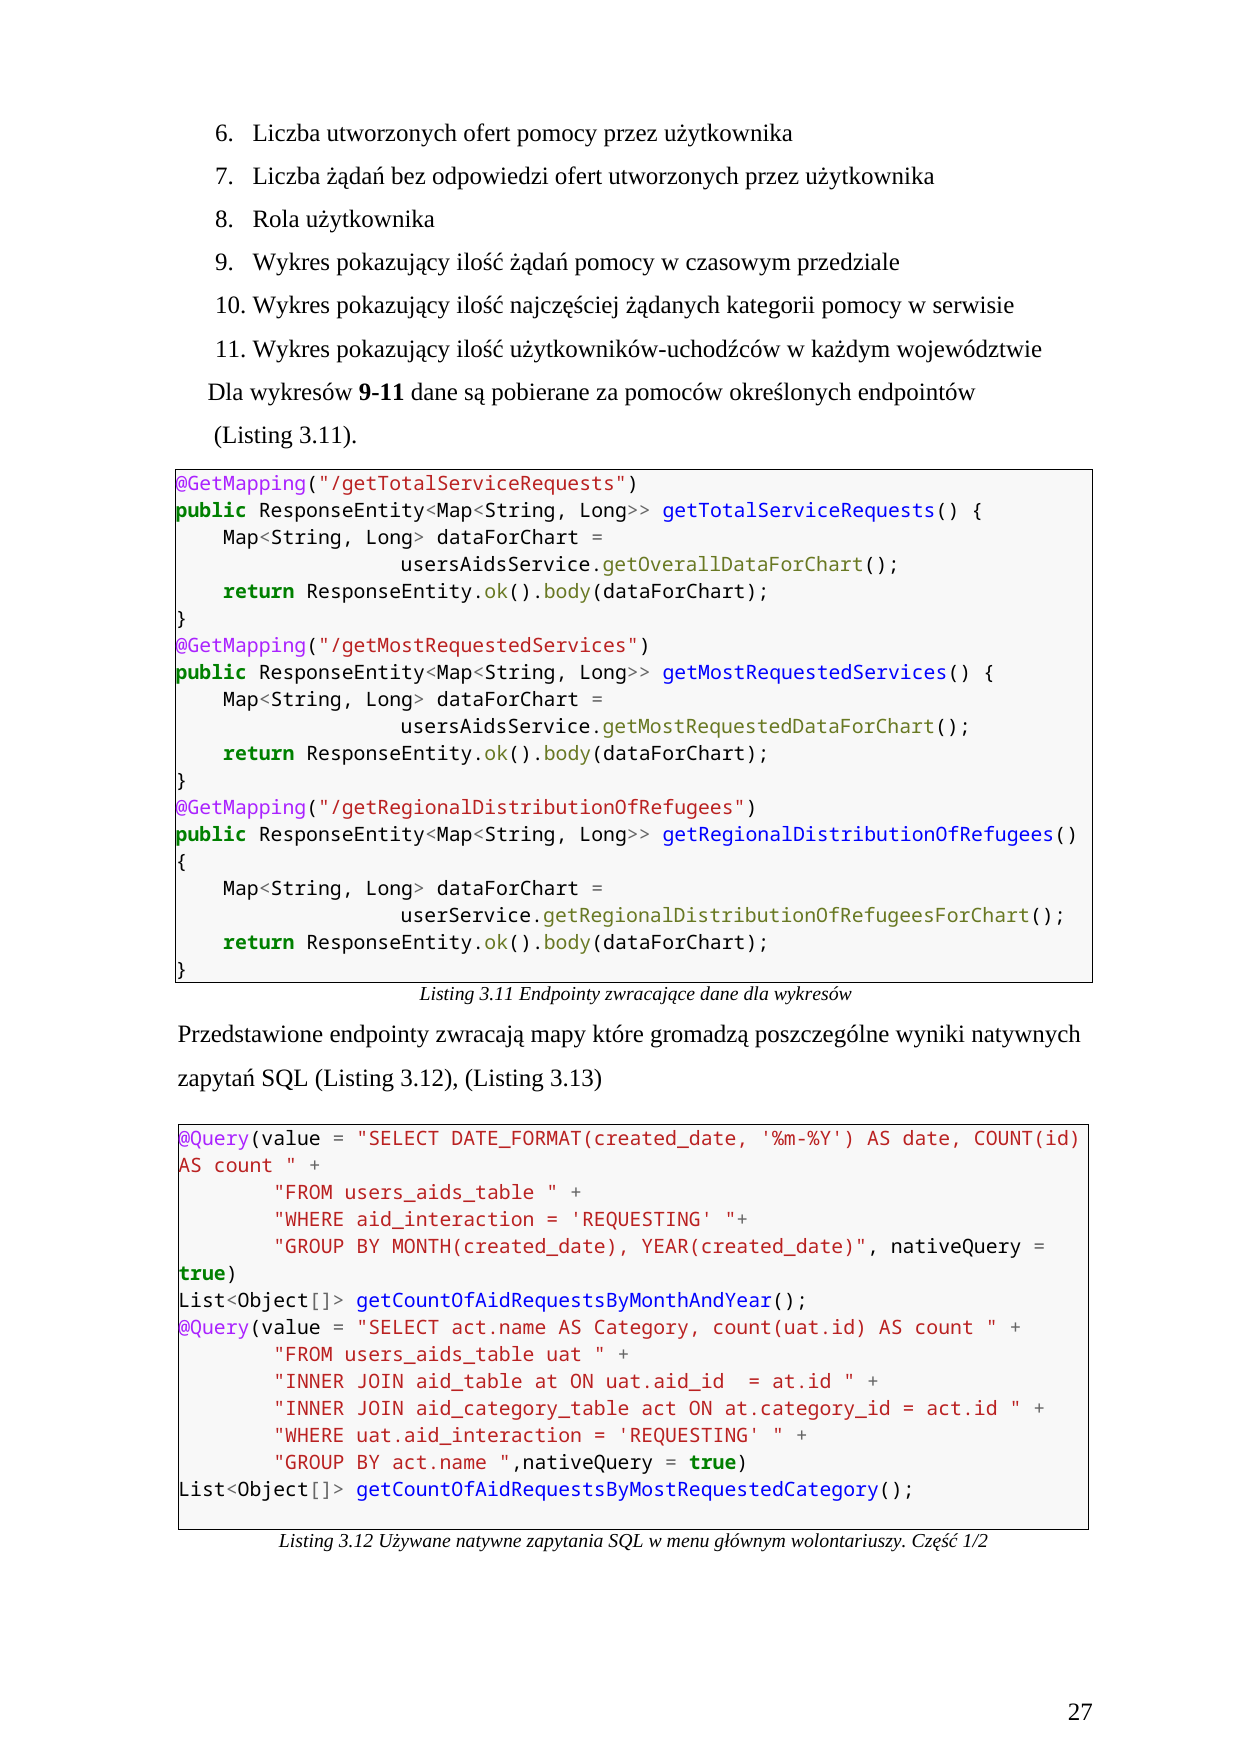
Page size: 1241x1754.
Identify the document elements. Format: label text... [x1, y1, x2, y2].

list Liczba utworzonych ofert pomocy przez użytkownika [215, 118, 1092, 147]
text Przedstawione endpointy zwracają mapy które gromadzą poszczególne wyniki natywnych zapytań SQL (Listing 3.12), (Listing 3.13) [177, 983, 1092, 1091]
list Wykres pokazujący ilość użytkowników-uchodźców w każdym województwie [215, 334, 1092, 362]
list Rola użytkownika [215, 204, 1092, 233]
text Listing 3.12 Używane natywne zapytania SQL w menu głównym wolontariuszy. Część 1/2 [178, 1530, 1089, 1552]
list Liczba żądań bez odpowiedzi ofert utworzonych przez użytkownika [215, 161, 1092, 190]
text (Listing 3.11). [177, 420, 1092, 449]
text [177, 461, 1093, 469]
list Wykres pokazujący ilość najczęściej żądanych kategorii pomocy w serwisie [215, 291, 1092, 319]
text Dla wykresów 9-11 dane są pobierane za pomoców określonych endpointów [177, 377, 1092, 406]
text Listing 3.11 Endpointy zwracające dane dla wykresów [179, 983, 1093, 1005]
list Wykres pokazujący ilość żądań pomocy w czasowym przedziale [215, 247, 1092, 276]
